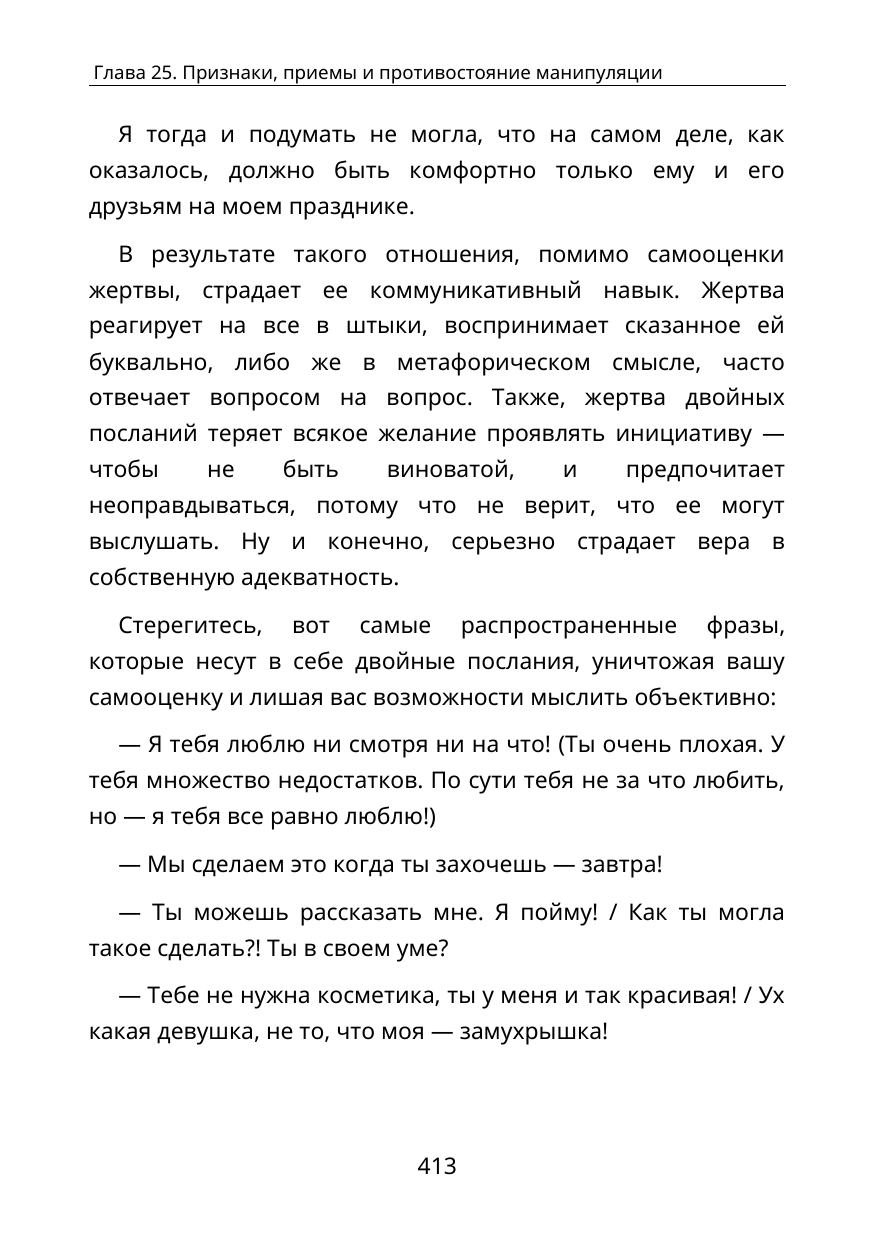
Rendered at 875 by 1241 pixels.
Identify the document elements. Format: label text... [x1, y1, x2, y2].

text — Тебе не нужна косметика, ты у меня и так красивая! / Ух какая девушка, не то, что моя — замухрышка! [88, 979, 786, 1046]
text — Ты можешь рассказать мне. Я пойму! / Как ты могла такое сделать?! Ты в своем уме? [88, 896, 786, 963]
text В результате такого отношения, помимо самооценки жертвы, страдает ее коммуникативный навык. Жертва реагирует на все в штыки, воспринимает сказанное ей буквально, либо же в метафорическом смысле, часто отвечает вопросом на вопрос. Также, жертва двойных посланий теряет всякое желание проявлять инициативу — чтобы не быть виноватой, и предпочитает неоправдываться, потому что не верит, что ее могут выслушать. Ну и конечно, серьезно страдает вера в собственную адекватность. [88, 238, 786, 592]
text Я тогда и подумать не могла, что на самом деле, как оказалось, должно быть комфортно только ему и его друзьям на моем празднике. [88, 118, 786, 221]
text Стерегитесь, вот самые распространенные фразы, которые несут в себе двойные послания, уничтожая вашу самооценку и лишая вас возможности мыслить объективно: [88, 609, 786, 712]
text — Я тебя люблю ни смотря ни на что! (Ты очень плохая. У тебя множество недостатков. По сути тебя не за что любить, но — я тебя все равно люблю!) [88, 728, 786, 831]
text — Мы сделаем это когда ты захочешь — завтра! [88, 848, 786, 879]
